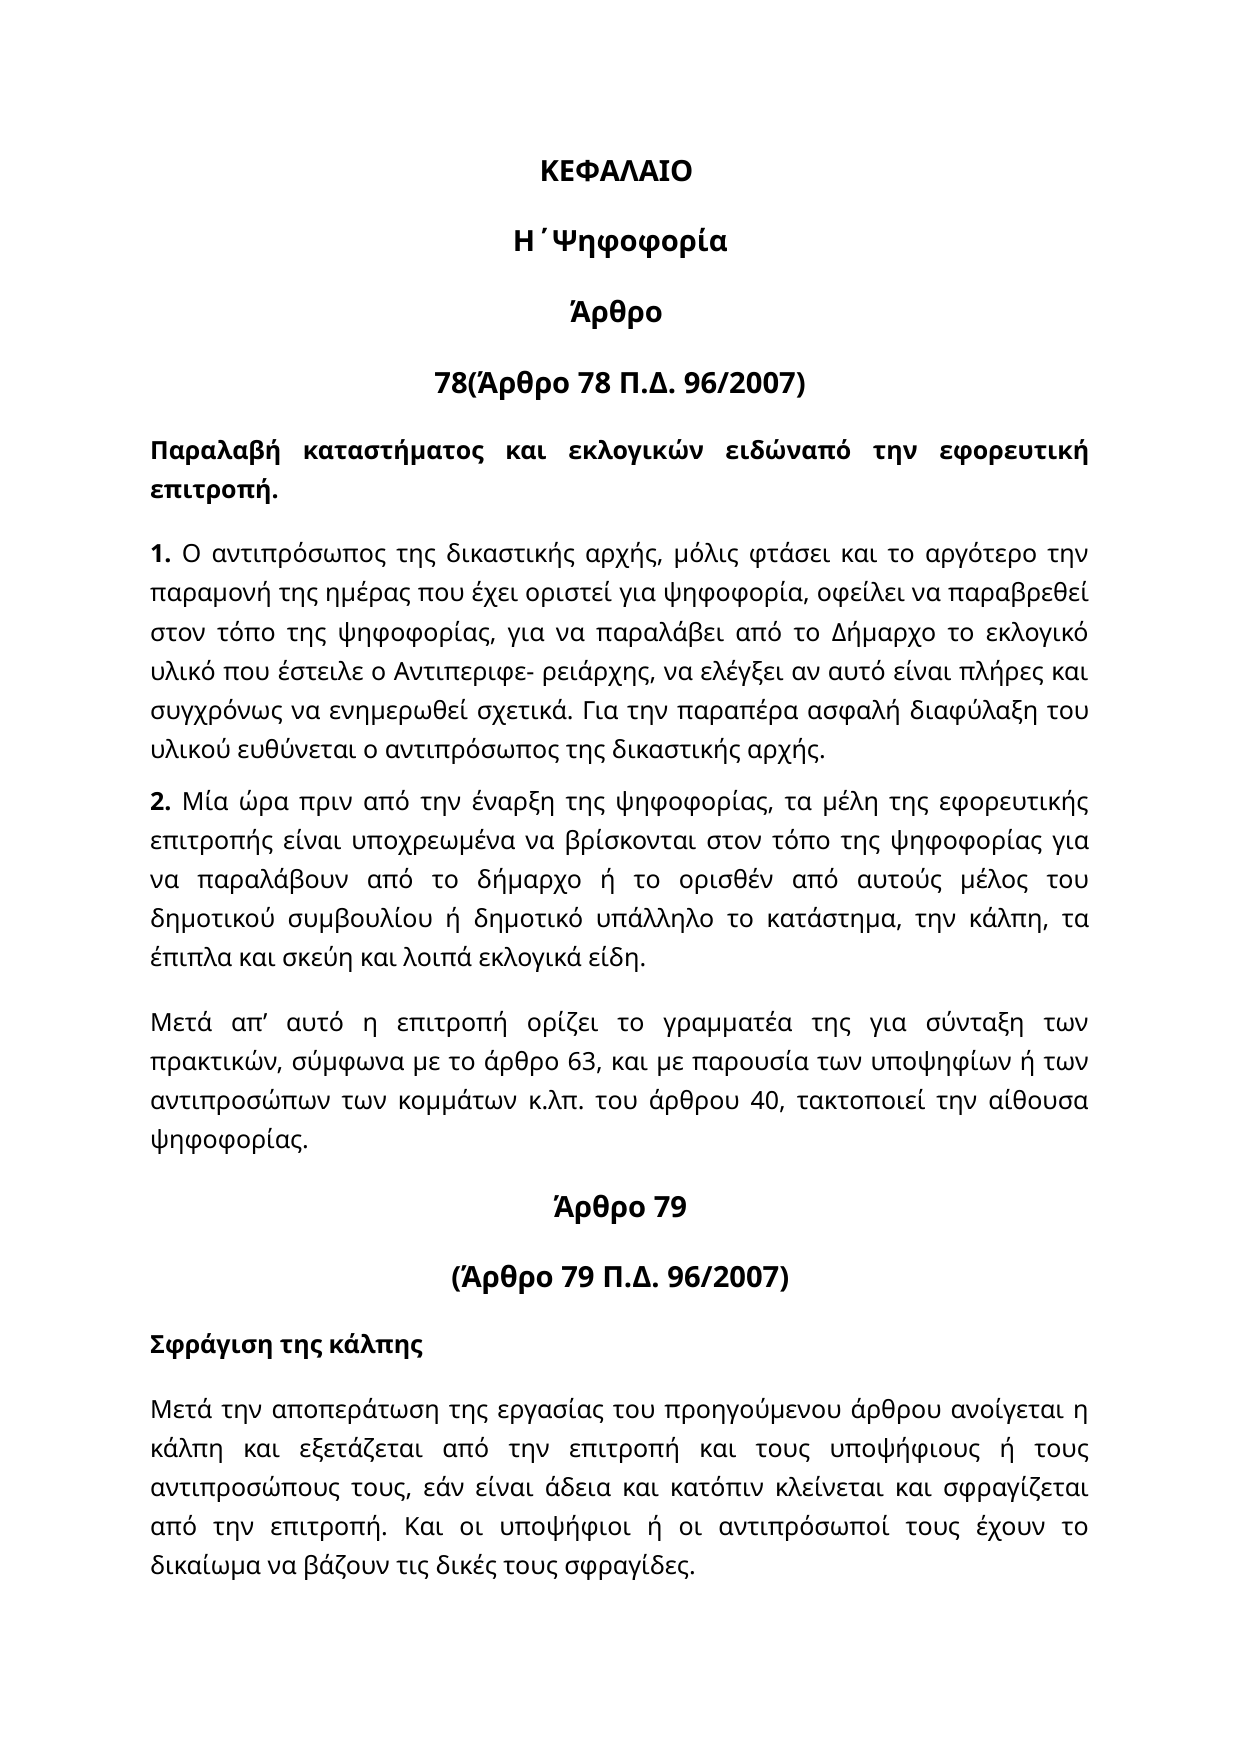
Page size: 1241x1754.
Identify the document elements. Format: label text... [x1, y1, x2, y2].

subtitle 78(Άρθρο 78 Π.Δ. 96/2007) [150, 362, 1090, 402]
subtitle ΚΕΦΑΛΑΙΟ [150, 150, 1090, 190]
text 2. Μία ώρα πριν από την έναρξη της ψηφοφορίας, τα μέλη της εφορευτικής επιτροπής είναι υποχρεωμένα να βρίσκονται στον τόπο της ψηφοφορίας για να παραλάβουν από το δήμαρχο ή το ορισθέν από αυτούς μέλος του δημοτικού συμβουλίου ή δημοτικό υπάλληλο το κατάστημα, την κάλπη, τα έπιπλα και σκεύη και λοιπά εκλογικά είδη. [150, 783, 1090, 974]
subtitle (Άρθρο 79 Π.Δ. 96/2007) [150, 1256, 1090, 1296]
text 1. Ο αντιπρόσωπος της δικαστικής αρχής, μόλις φτάσει και το αργότερο την παραμονή της ημέρας που έχει οριστεί για ψηφοφορία, οφείλει να παραβρεθεί στον τόπο της ψηφοφορίας, για να παραλάβει από το Δήμαρχο το εκλογικό υλικό που έστειλε ο Αντιπεριφε- ρειάρχης, να ελέγξει αν αυτό είναι πλήρες και συγχρόνως να ενημερωθεί σχετικά. Για την παραπέρα ασφαλή διαφύλαξη του υλικού ευθύνεται ο αντιπρόσωπος της δικαστικής αρχής. [150, 536, 1090, 766]
text Παραλαβή καταστήματος και εκλογικών ειδώναπό την εφορευτική επιτροπή. [150, 432, 1090, 506]
text Μετά απ’ αυτό η επιτροπή ορίζει το γραμματέα της για σύνταξη των πρακτικών, σύμφωνα με το άρθρο 63, και με παρουσία των υποψηφίων ή των αντιπροσώπων των κομμάτων κ.λπ. του άρθρου 40, τακτοποιεί την αίθουσα ψηφοφορίας. [150, 1004, 1090, 1156]
text Σφράγιση της κάλπης [150, 1327, 1090, 1361]
subtitle Άρθρο [150, 291, 1090, 331]
subtitle Η΄Ψηφοφορία [150, 221, 1090, 260]
text Μετά την αποπεράτωση της εργασίας του προηγούμενου άρθρου ανοίγεται η κάλπη και εξετάζεται από την επιτροπή και τους υποψήφιους ή τους αντιπροσώπους τους, εάν είναι άδεια και κατόπιν κλείνεται και σφραγίζεται από την επιτροπή. Και οι υποψήφιοι ή οι αντιπρόσωποί τους έχουν το δικαίωμα να βάζουν τις δικές τους σφραγίδες. [150, 1391, 1090, 1582]
subtitle Άρθρο 79 [150, 1186, 1090, 1226]
